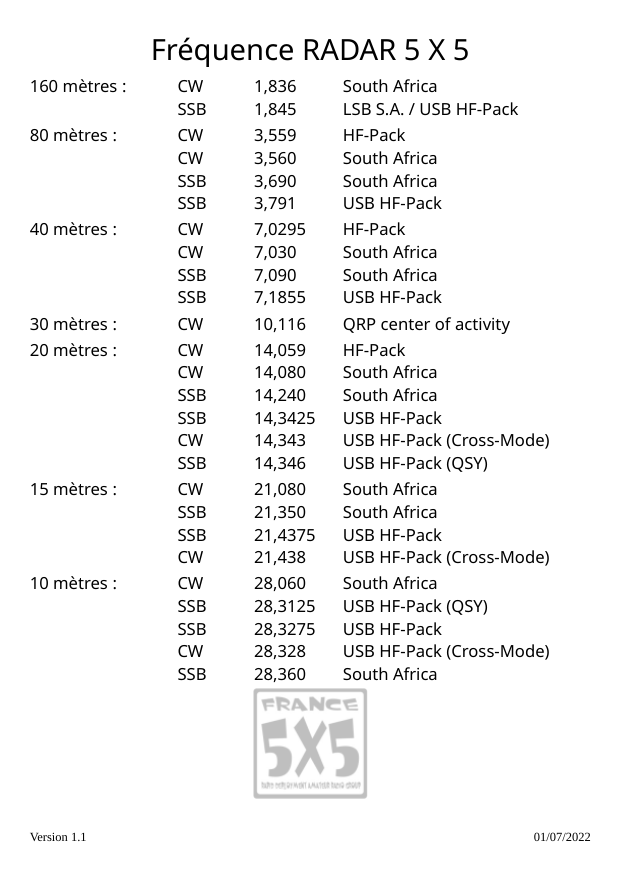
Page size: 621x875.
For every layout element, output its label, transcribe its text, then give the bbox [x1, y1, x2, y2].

text 30 mètres : CW 10,116 QRP center of activity [29, 312, 591, 335]
text CW 3,560 South Africa [29, 147, 591, 169]
text 80 mètres : CW 3,559 HF-Pack [29, 124, 591, 147]
text SSB 7,1855 USB HF-Pack [29, 286, 591, 309]
text SSB 28,360 South Africa [29, 663, 591, 686]
picture [250, 685, 370, 803]
text CW 14,080 South Africa [29, 361, 591, 384]
text SSB 14,3425 USB HF-Pack [29, 406, 591, 429]
text SSB 7,090 South Africa [29, 263, 591, 286]
text 160 mètres : CW 1,836 South Africa [29, 75, 591, 98]
text SSB 14,346 USB HF-Pack (QSY) [29, 452, 591, 474]
text SSB 14,240 South Africa [29, 384, 591, 406]
text 10 mètres : CW 28,060 South Africa [29, 572, 591, 595]
text CW 21,438 USB HF-Pack (Cross-Mode) [29, 546, 591, 569]
text SSB 21,350 South Africa [29, 501, 591, 523]
text SSB 3,690 South Africa [29, 169, 591, 192]
text 40 mètres : CW 7,0295 HF-Pack [29, 218, 591, 241]
text CW 28,328 USB HF-Pack (Cross-Mode) [29, 640, 591, 663]
text SSB 28,3275 USB HF-Pack [29, 617, 591, 640]
text Fréquence RADAR 5 X 5 [29, 29, 591, 69]
text 15 mètres : CW 21,080 South Africa [29, 478, 591, 501]
text 20 mètres : CW 14,059 HF-Pack [29, 338, 591, 361]
text CW 7,030 South Africa [29, 241, 591, 263]
text CW 14,343 USB HF-Pack (Cross-Mode) [29, 429, 591, 452]
text SSB 28,3125 USB HF-Pack (QSY) [29, 595, 591, 617]
text SSB 3,791 USB HF-Pack [29, 192, 591, 215]
text SSB 21,4375 USB HF-Pack [29, 523, 591, 546]
text SSB 1,845 LSB S.A. / USB HF-Pack [29, 98, 591, 121]
